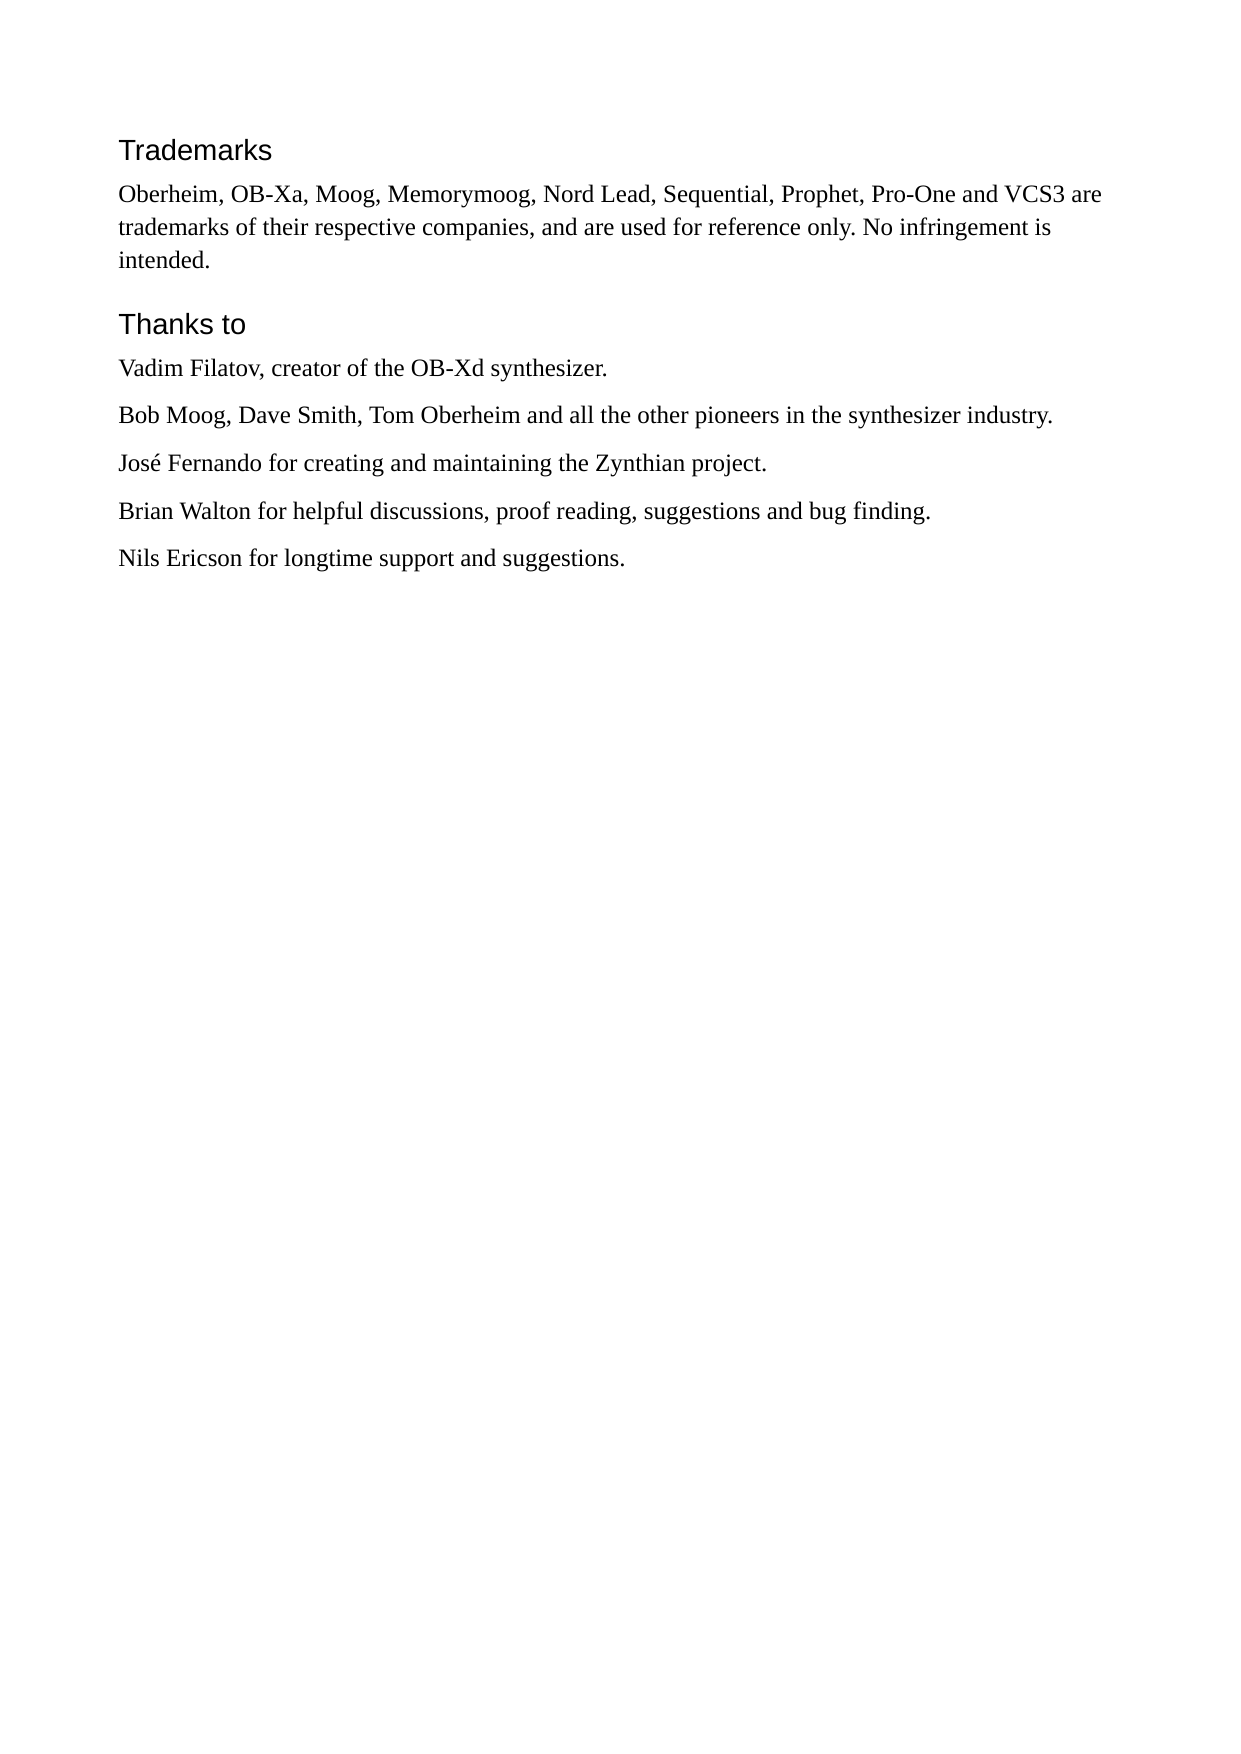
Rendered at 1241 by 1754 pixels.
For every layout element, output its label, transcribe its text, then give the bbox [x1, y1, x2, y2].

text José Fernando for creating and maintaining the Zynthian project. [118, 448, 1122, 477]
subtitle Thanks to [118, 307, 1122, 341]
text Nils Ericson for longtime support and suggestions. [118, 543, 1122, 572]
text Bob Moog, Dave Smith, Tom Oberheim and all the other pioneers in the synthesizer industry. [118, 401, 1122, 429]
text Oberheim, OB-Xa, Moog, Memorymoog, Nord Lead, Sequential, Prophet, Pro-One and VCS3 are trademarks of their respective companies, and are used for reference only. No infringement is intended. [118, 179, 1122, 273]
text Vadim Filatov, creator of the OB-Xd synthesizer. [118, 353, 1122, 382]
subtitle Trademarks [118, 133, 1122, 166]
text Brian Walton for helpful discussions, proof reading, suggestions and bug finding. [118, 496, 1122, 524]
